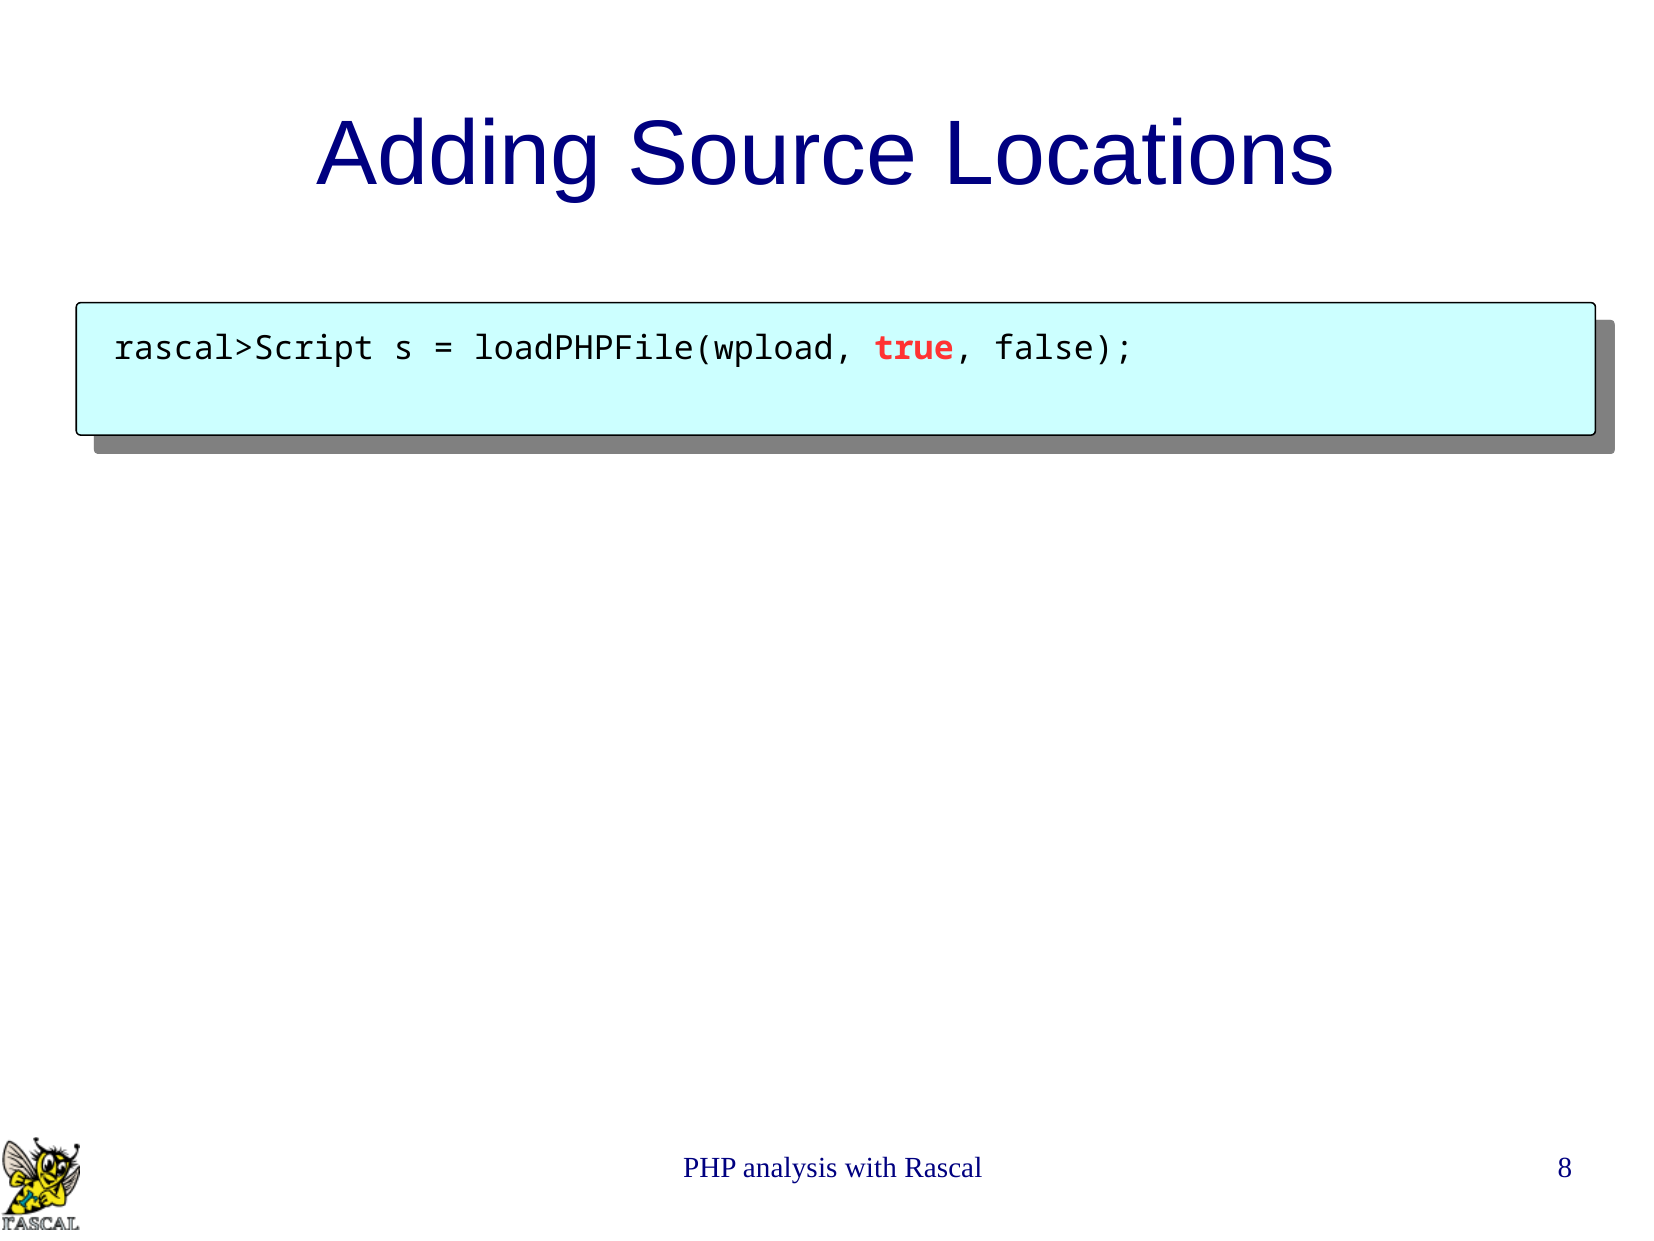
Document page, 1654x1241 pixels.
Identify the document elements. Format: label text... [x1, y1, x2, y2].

text_box rascal>Script s = loadPHPFile(wpload, true, false); [99, 316, 1591, 867]
text_box [76, 302, 1596, 436]
title Adding Source Locations [82, 49, 1571, 257]
picture [1, 1137, 80, 1230]
